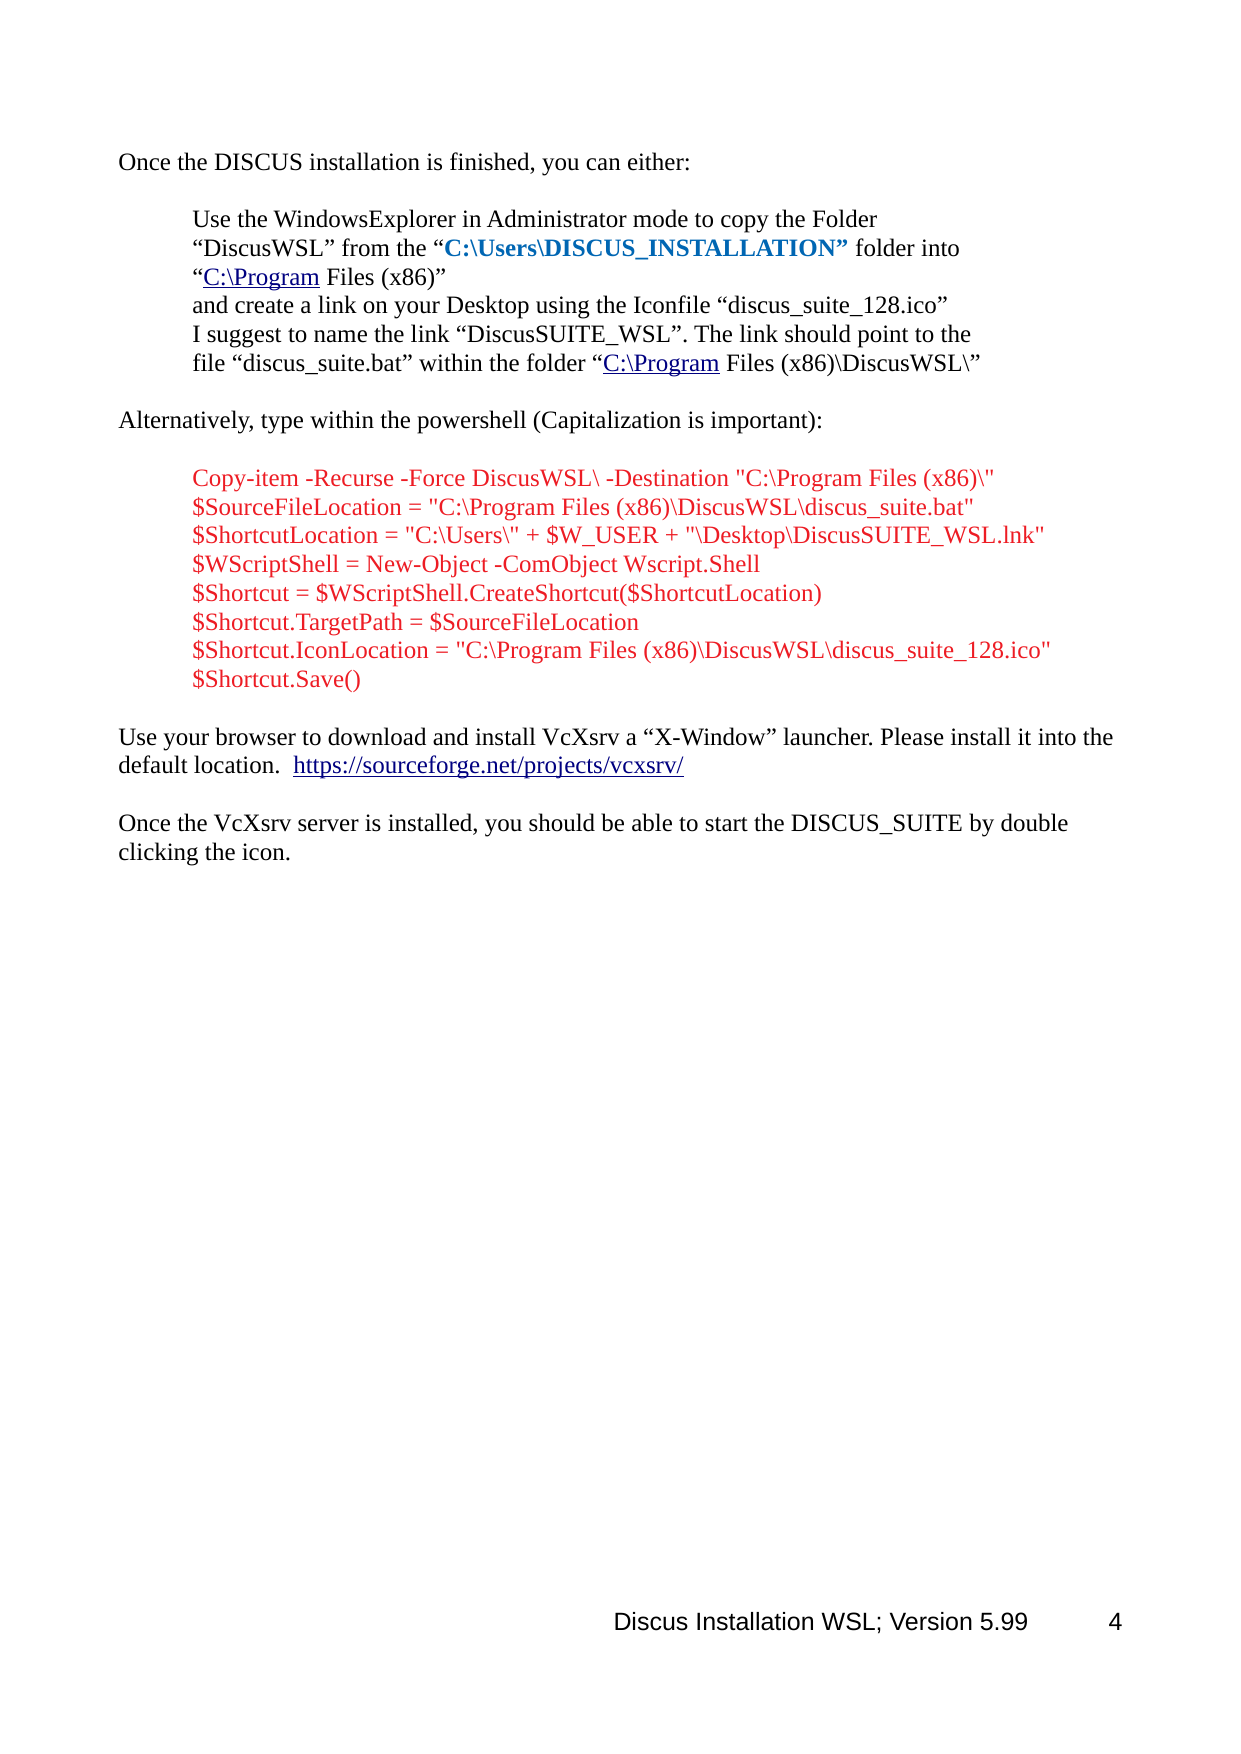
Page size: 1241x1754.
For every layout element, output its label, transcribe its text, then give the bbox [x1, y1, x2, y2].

text I suggest to name the link “DiscusSUITE_WSL”. The link should point to the [118, 319, 1122, 348]
text $ShortcutLocation = "C:\Users\" + $W_USER + "\Desktop\DiscusSUITE_WSL.lnk" [118, 521, 1122, 549]
text file “discus_suite.bat” within the folder “C:\Program Files (x86)\DiscusWSL\” [118, 348, 1122, 377]
text $Shortcut.Save() [118, 664, 1122, 693]
text and create a link on your Desktop using the Iconfile “discus_suite_128.ico” [118, 291, 1122, 319]
text $WScriptShell = New-Object -ComObject Wscript.Shell [118, 549, 1122, 578]
text Once the DISCUS installation is finished, you can either: [118, 147, 1122, 176]
text Alternatively, type within the powershell (Capitalization is important): [118, 406, 1122, 434]
text “C:\Program Files (x86)” [118, 262, 1122, 291]
text Copy-item -Recurse -Force DiscusWSL\ -Destination "C:\Program Files (x86)\" [118, 463, 1122, 492]
text $SourceFileLocation = "C:\Program Files (x86)\DiscusWSL\discus_suite.bat" [118, 492, 1122, 521]
text Use the WindowsExplorer in Administrator mode to copy the Folder [118, 204, 1122, 233]
text $Shortcut.TargetPath = $SourceFileLocation [118, 607, 1122, 636]
text Use your browser to download and install VcXsrv a “X-Window” launcher. Please install it into the default location. https://sourceforge.net/projects/vcxsrv/ [118, 722, 1122, 779]
text Once the VcXsrv server is installed, you should be able to start the DISCUS_SUITE by double clicking the icon. [118, 808, 1122, 866]
text $Shortcut = $WScriptShell.CreateShortcut($ShortcutLocation) [118, 578, 1122, 607]
text $Shortcut.IconLocation = "C:\Program Files (x86)\DiscusWSL\discus_suite_128.ico" [118, 636, 1122, 664]
text “DiscusWSL” from the “C:\Users\DISCUS_INSTALLATION” folder into [118, 233, 1122, 262]
